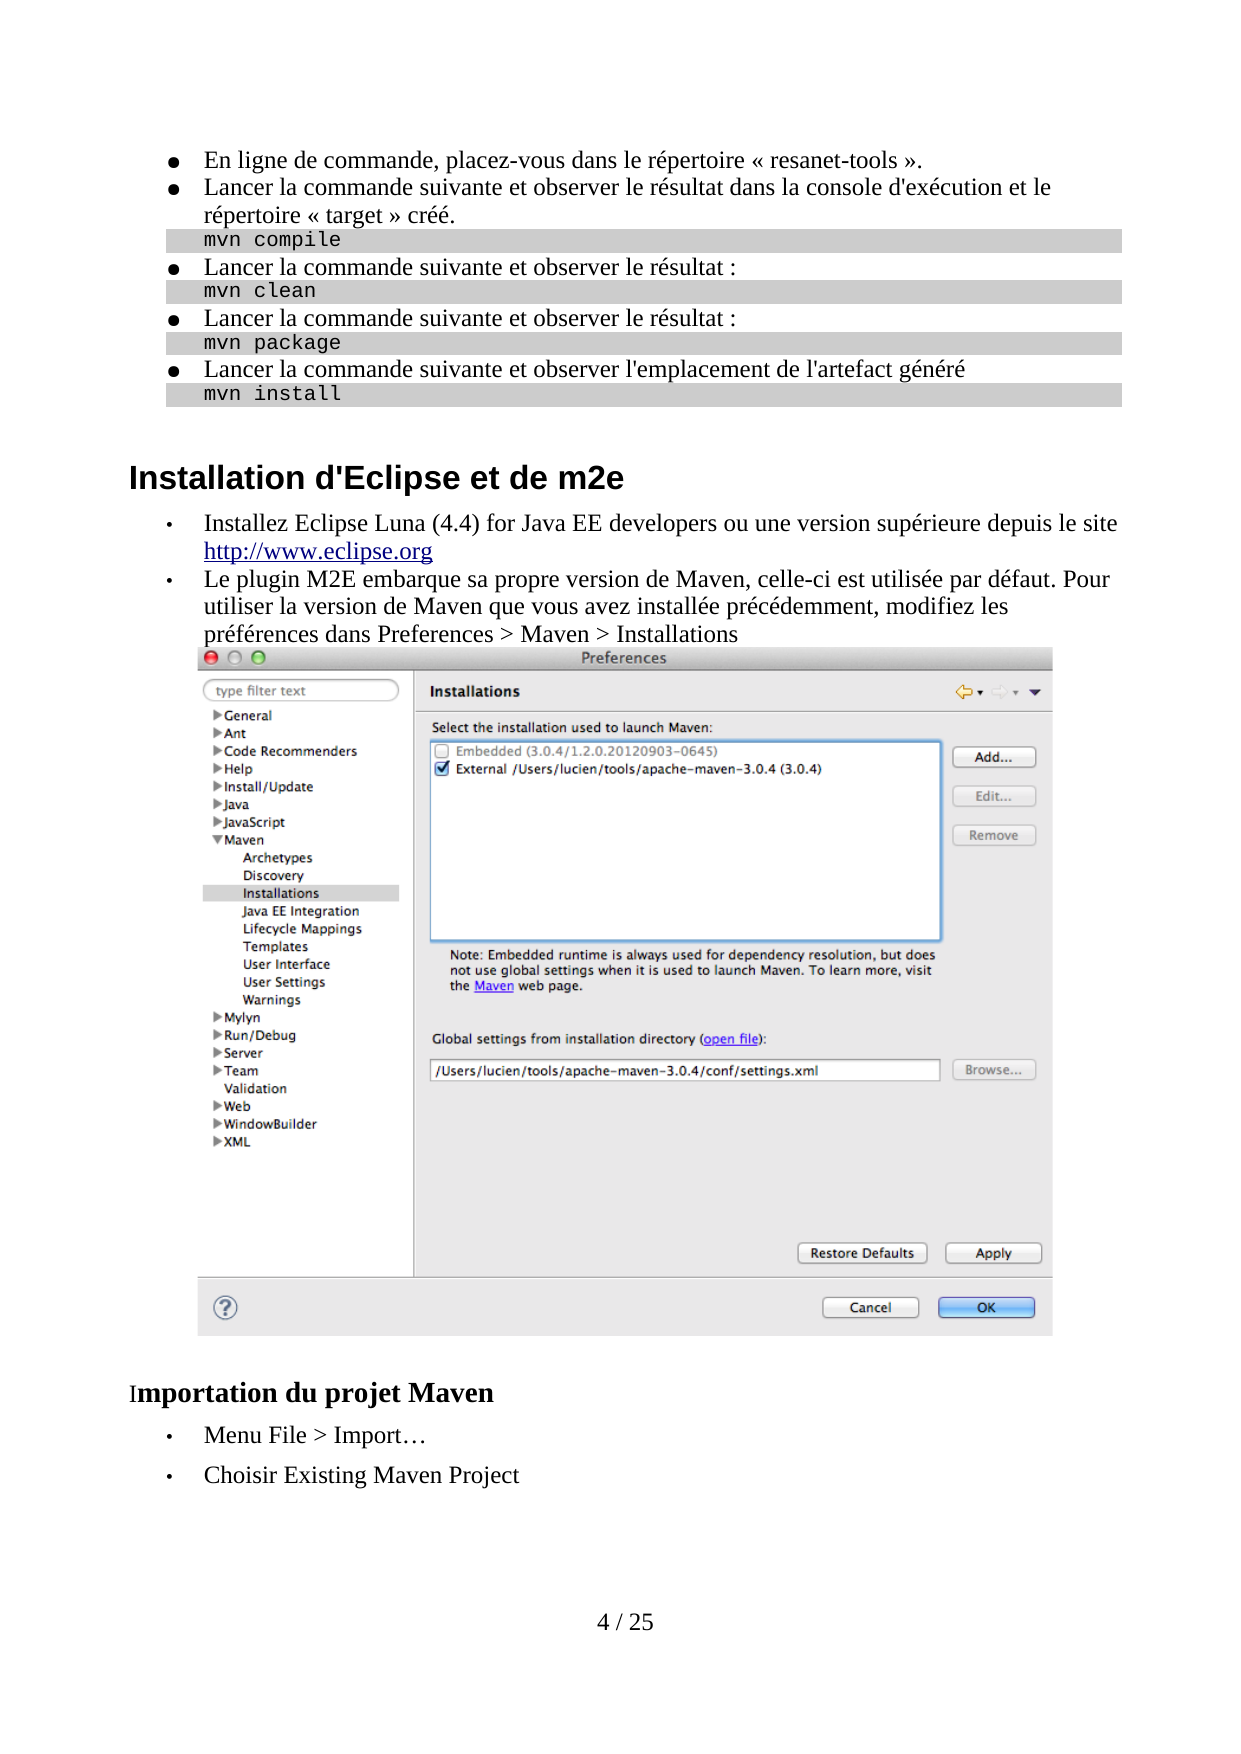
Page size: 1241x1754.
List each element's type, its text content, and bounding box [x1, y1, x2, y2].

list mvn compile [166, 229, 1122, 253]
text Importation du projet Maven [128, 1377, 1122, 1409]
list Choisir Existing Maven Project [166, 1462, 1122, 1545]
list Lancer la commande suivante et observer le résultat : [166, 304, 1122, 332]
list En ligne de commande, placez-vous dans le répertoire « resanet-tools ». [166, 146, 1122, 173]
list Lancer la commande suivante et observer le résultat : [166, 253, 1122, 280]
list Le plugin M2E embarque sa propre version de Maven, celle-ci est utilisée par défaut. Pour utiliser la version de Maven que vous avez installée précédemment, modifiez les préférences dans Preferences > Maven > Installations [166, 565, 1122, 648]
list mvn clean [166, 280, 1122, 304]
list mvn package [166, 332, 1122, 355]
list Lancer la commande suivante et observer l'emplacement de l'artefact généré [166, 355, 1122, 383]
list Lancer la commande suivante et observer le résultat dans la console d'exécution et le répertoire « target » créé. [166, 173, 1122, 229]
list mvn install [166, 383, 1122, 407]
list Installez Eclipse Luna (4.4) for Java EE developers ou une version supérieure depuis le site http://www.eclipse.org [166, 509, 1122, 565]
picture [197, 647, 1053, 1336]
subtitle Installation d'Eclipse et de m2e [128, 459, 1122, 497]
list Menu File > Import… [166, 1421, 1122, 1449]
